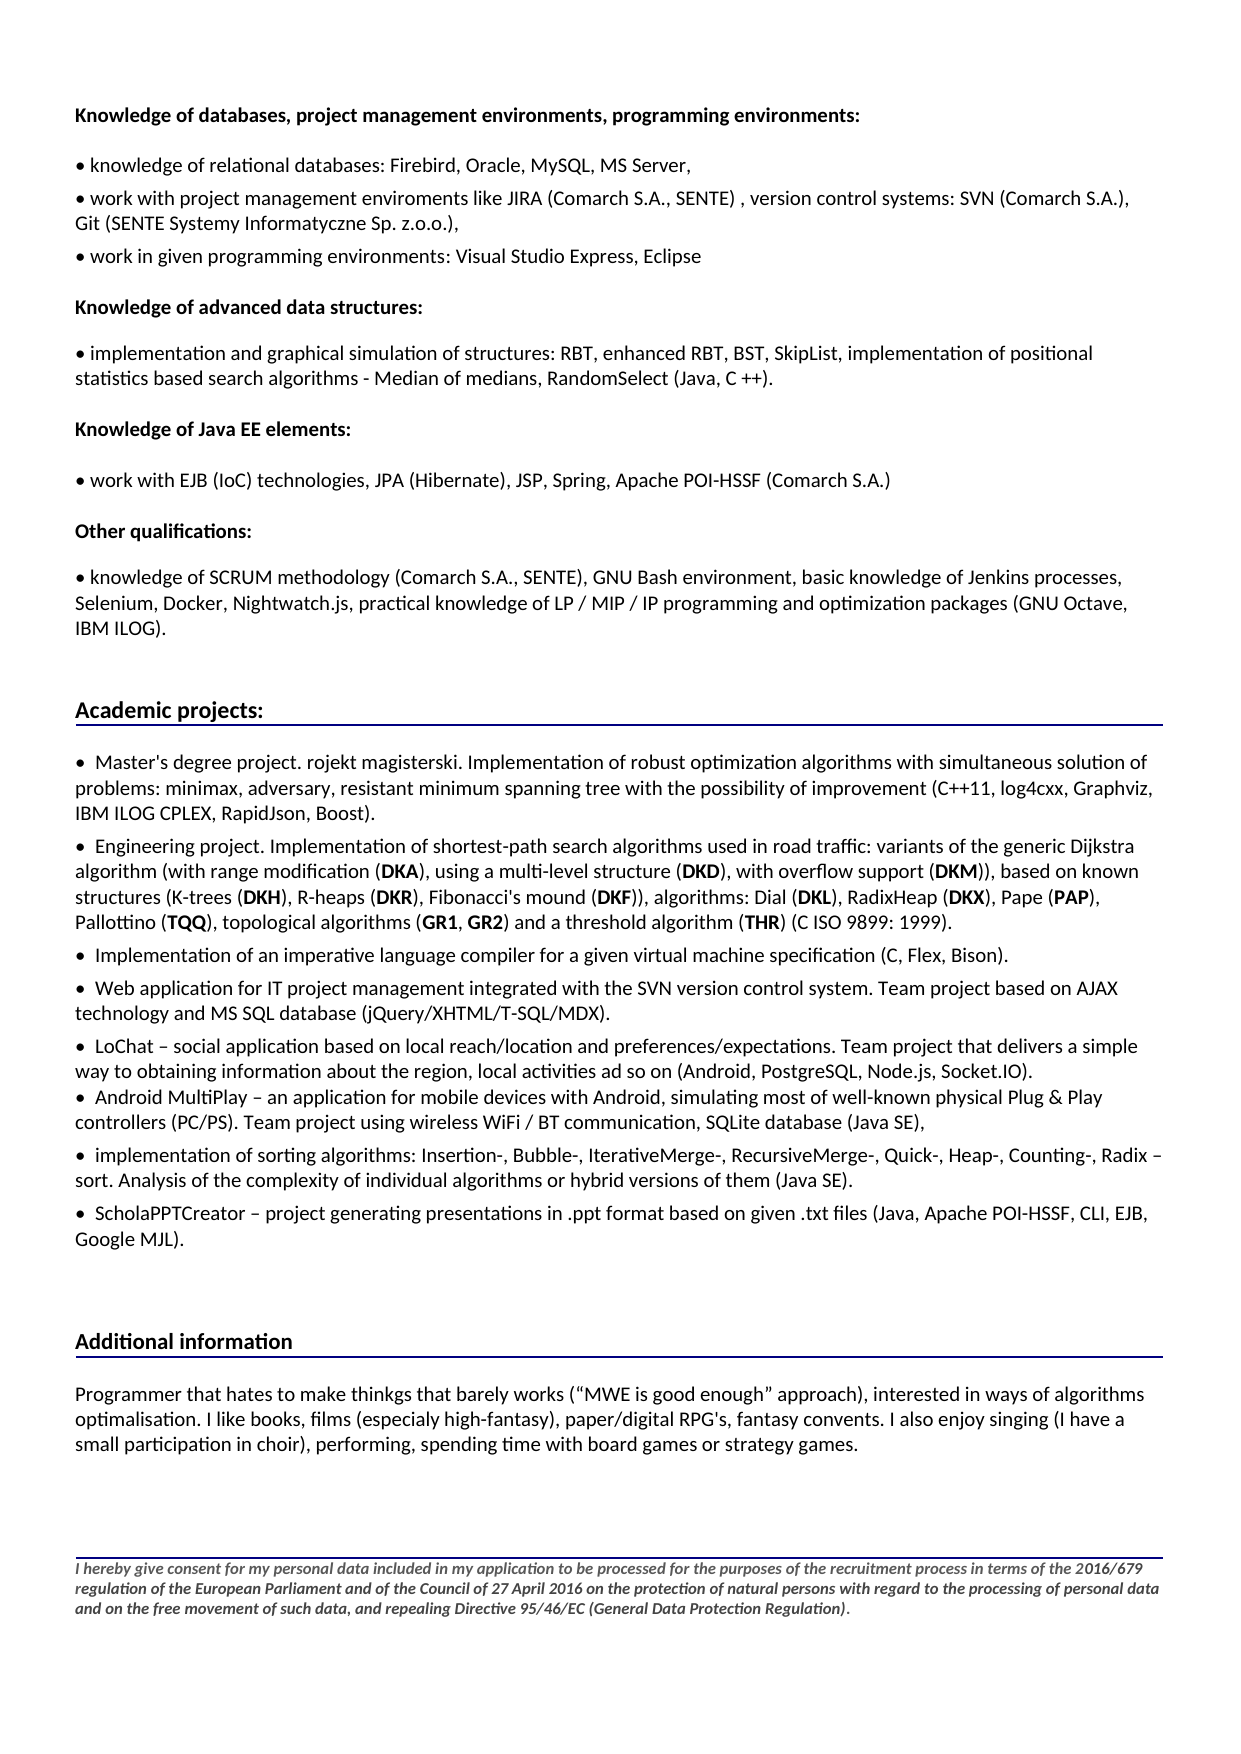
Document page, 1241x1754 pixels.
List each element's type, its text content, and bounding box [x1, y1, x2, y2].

text Knowledge of databases, project management environments, programming environments: [75, 102, 1165, 127]
list I hereby give consent for my personal data included in my application to be processed for the purposes of the recruitment process in terms of the 2016/679 regulation of the European Parliament and of the Council of 27 April 2016 on the protection of natural persons with regard to the processing of personal data and on the free movement of such data, and repealing Directive 95/46/EC (General Data Protection Regulation). [75, 1558, 1165, 1619]
list • knowledge of relational databases: Firebird, Oracle, MySQL, MS Server, [75, 153, 1165, 178]
text Knowledge of advanced data structures: [75, 268, 1165, 319]
list • work in given programming environments: Visual Studio Express, Eclipse [75, 243, 1165, 268]
text Programmer that hates to make thinkgs that barely works (“MWE is good enough” approach), interested in ways of algorithms optimalisation. I like books, films (especialy high-fantasy), paper/digital RPG's, fantasy convents. I also enjoy singing (I have a small participation in choir), performing, spending time with board games or strategy games. [75, 1381, 1165, 1457]
list • Android MultiPlay – an application for mobile devices with Android, simulating most of well-known physical Plug & Play controllers (PC/PS). Team project using wireless WiFi / BT communication, SQLite database (Java SE), [75, 1084, 1165, 1135]
list • implementation and graphical simulation of structures: RBT, enhanced RBT, BST, SkipList, implementation of positional statistics based search algorithms - Median of medians, RandomSelect (Java, C ++). [75, 340, 1165, 391]
list Additional information [75, 1327, 1165, 1355]
list • LoChat – social application based on local reach/location and preferences/expectations. Team project that delivers a simple way to obtaining information about the region, local activities ad so on (Android, PostgreSQL, Node.js, Socket.IO). [75, 1033, 1165, 1084]
list • Web application for IT project management integrated with the SVN version control system. Team project based on AJAX technology and MS SQL database (jQuery/XHTML/T-SQL/MDX). [75, 975, 1165, 1026]
text Academic projects: [75, 695, 1165, 724]
list • knowledge of SCRUM methodology (Comarch S.A., SENTE), GNU Bash environment, basic knowledge of Jenkins processes, Selenium, Docker, Nightwatch.js, practical knowledge of LP / MIP / IP programming and optimization packages (GNU Octave, IBM ILOG). [75, 564, 1165, 641]
list • ScholaPPTCreator – project generating presentations in .ppt format based on given .txt files (Java, Apache POI-HSSF, CLI, EJB, Google MJL). [75, 1200, 1165, 1251]
list • work with project management enviroments like JIRA (Comarch S.A., SENTE) , version control systems: SVN (Comarch S.A.), Git (SENTE Systemy Informatyczne Sp. z.o.o.), [75, 185, 1165, 236]
text Other qualifications: [75, 518, 1165, 543]
list • Engineering project. Implementation of shortest-path search algorithms used in road traffic: variants of the generic Dijkstra algorithm (with range modification (DKA), using a multi-level structure (DKD), with overflow support (DKM)), based on known structures (K-trees (DKH), R-heaps (DKR), Fibonacci's mound (DKF)), algorithms: Dial (DKL), RadixHeap (DKX), Pape (PAP), Pallottino (TQQ), topological algorithms (GR1, GR2) and a threshold algorithm (THR) (C ISO 9899: 1999). [75, 833, 1165, 935]
list • implementation of sorting algorithms: Insertion-, Bubble-, IterativeMerge-, RecursiveMerge-, Quick-, Heap-, Counting-, Radix – sort. Analysis of the complexity of individual algorithms or hybrid versions of them (Java SE). [75, 1142, 1165, 1193]
list • Master's degree project. rojekt magisterski. Implementation of robust optimization algorithms with simultaneous solution of problems: minimax, adversary, resistant minimum spanning tree with the possibility of improvement (C++11, log4cxx, Graphviz, IBM ILOG CPLEX, RapidJson, Boost). [75, 749, 1165, 826]
list • Implementation of an imperative language compiler for a given virtual machine specification (C, Flex, Bison). [75, 942, 1165, 968]
list • work with EJB (IoC) technologies, JPA (Hibernate), JSP, Spring, Apache POI-HSSF (Comarch S.A.) [75, 467, 1165, 493]
list Knowledge of Java EE elements: [75, 416, 1165, 442]
